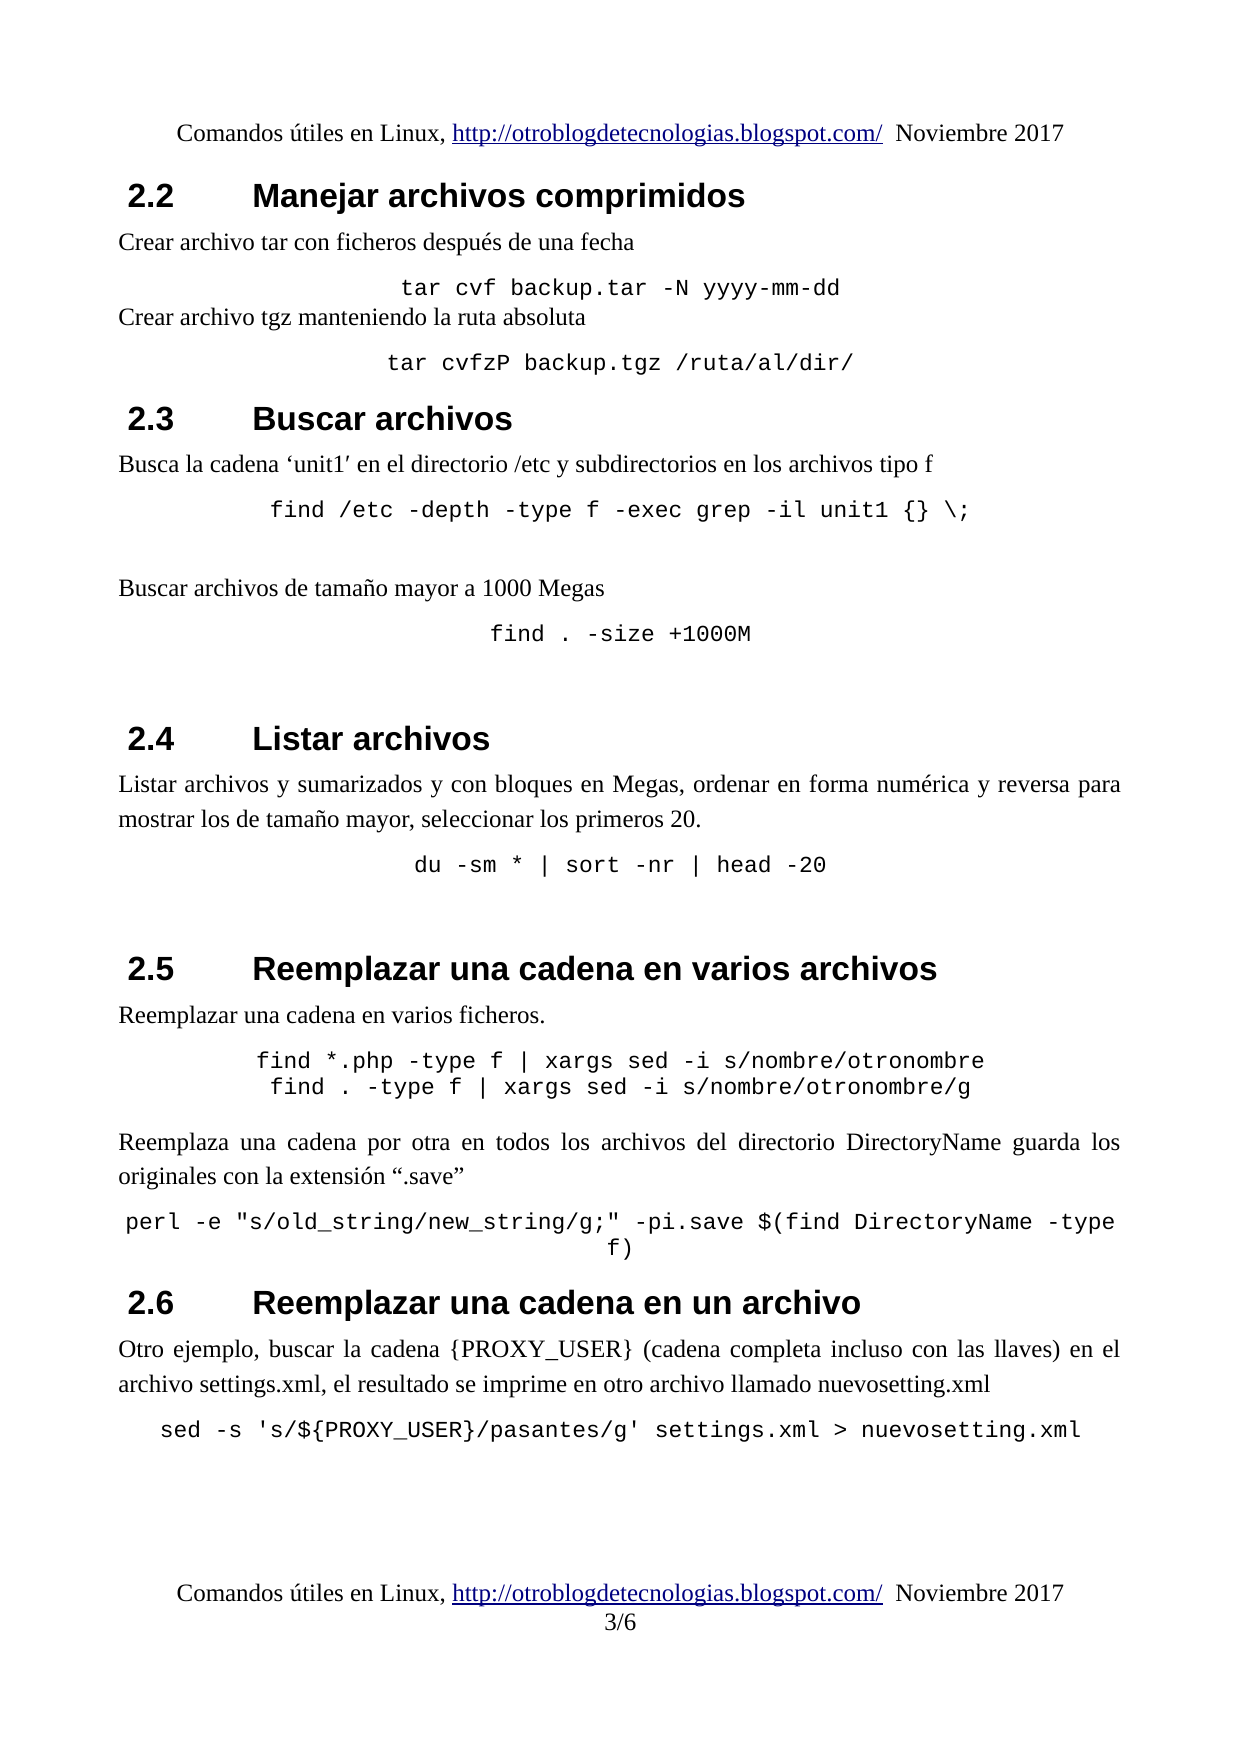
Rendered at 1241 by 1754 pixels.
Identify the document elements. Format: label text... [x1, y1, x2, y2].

text sed -s 's/${PROXY_USER}/pasantes/g' settings.xml > nuevosetting.xml [118, 1418, 1122, 1444]
text Crear archivo tgz manteniendo la ruta absoluta [118, 302, 1122, 331]
text Otro ejemplo, buscar la cadena {PROXY_USER} (cadena completa incluso con las llaves) en el archivo settings.xml, el resultado se imprime en otro archivo llamado nuevosetting.xml [118, 1334, 1122, 1398]
text find . -size +1000M [118, 623, 1122, 648]
text find . -type f | xargs sed -i s/nombre/otronombre/g [118, 1075, 1122, 1101]
subtitle Manejar archivos comprimidos [118, 176, 1122, 215]
text tar cvfzP backup.tgz /ruta/al/dir/ [118, 352, 1122, 377]
subtitle Reemplazar una cadena en un archivo [118, 1283, 1122, 1322]
text Buscar archivos de tamaño mayor a 1000 Megas [118, 573, 1122, 602]
text du -sm * | sort -nr | head -20 [118, 853, 1122, 879]
text find /etc -depth -type f -exec grep -il unit1 {} \; [118, 498, 1122, 524]
text tar cvf backup.tar -N yyyy-mm-dd [118, 277, 1122, 302]
text Reemplaza una cadena por otra en todos los archivos del directorio DirectoryName guarda los originales con la extensión “.save” [118, 1127, 1122, 1190]
text Busca la cadena ‘unit1′ en el directorio /etc y subdirectorios en los archivos tipo f [118, 449, 1122, 478]
text Crear archivo tar con ficheros después de una fecha [118, 227, 1122, 256]
subtitle Buscar archivos [118, 398, 1122, 437]
text perl -e "s/old_string/new_string/g;" -pi.save $(find DirectoryName -type f) [118, 1211, 1122, 1262]
subtitle Reemplazar una cadena en varios archivos [118, 949, 1122, 988]
text Listar archivos y sumarizados y con bloques en Megas, ordenar en forma numérica y reversa para mostrar los de tamaño mayor, seleccionar los primeros 20. [118, 769, 1122, 833]
subtitle Listar archivos [118, 718, 1122, 757]
text Reemplazar una cadena en varios ficheros. [118, 1000, 1122, 1029]
text find *.php -type f | xargs sed -i s/nombre/otronombre [118, 1049, 1122, 1075]
